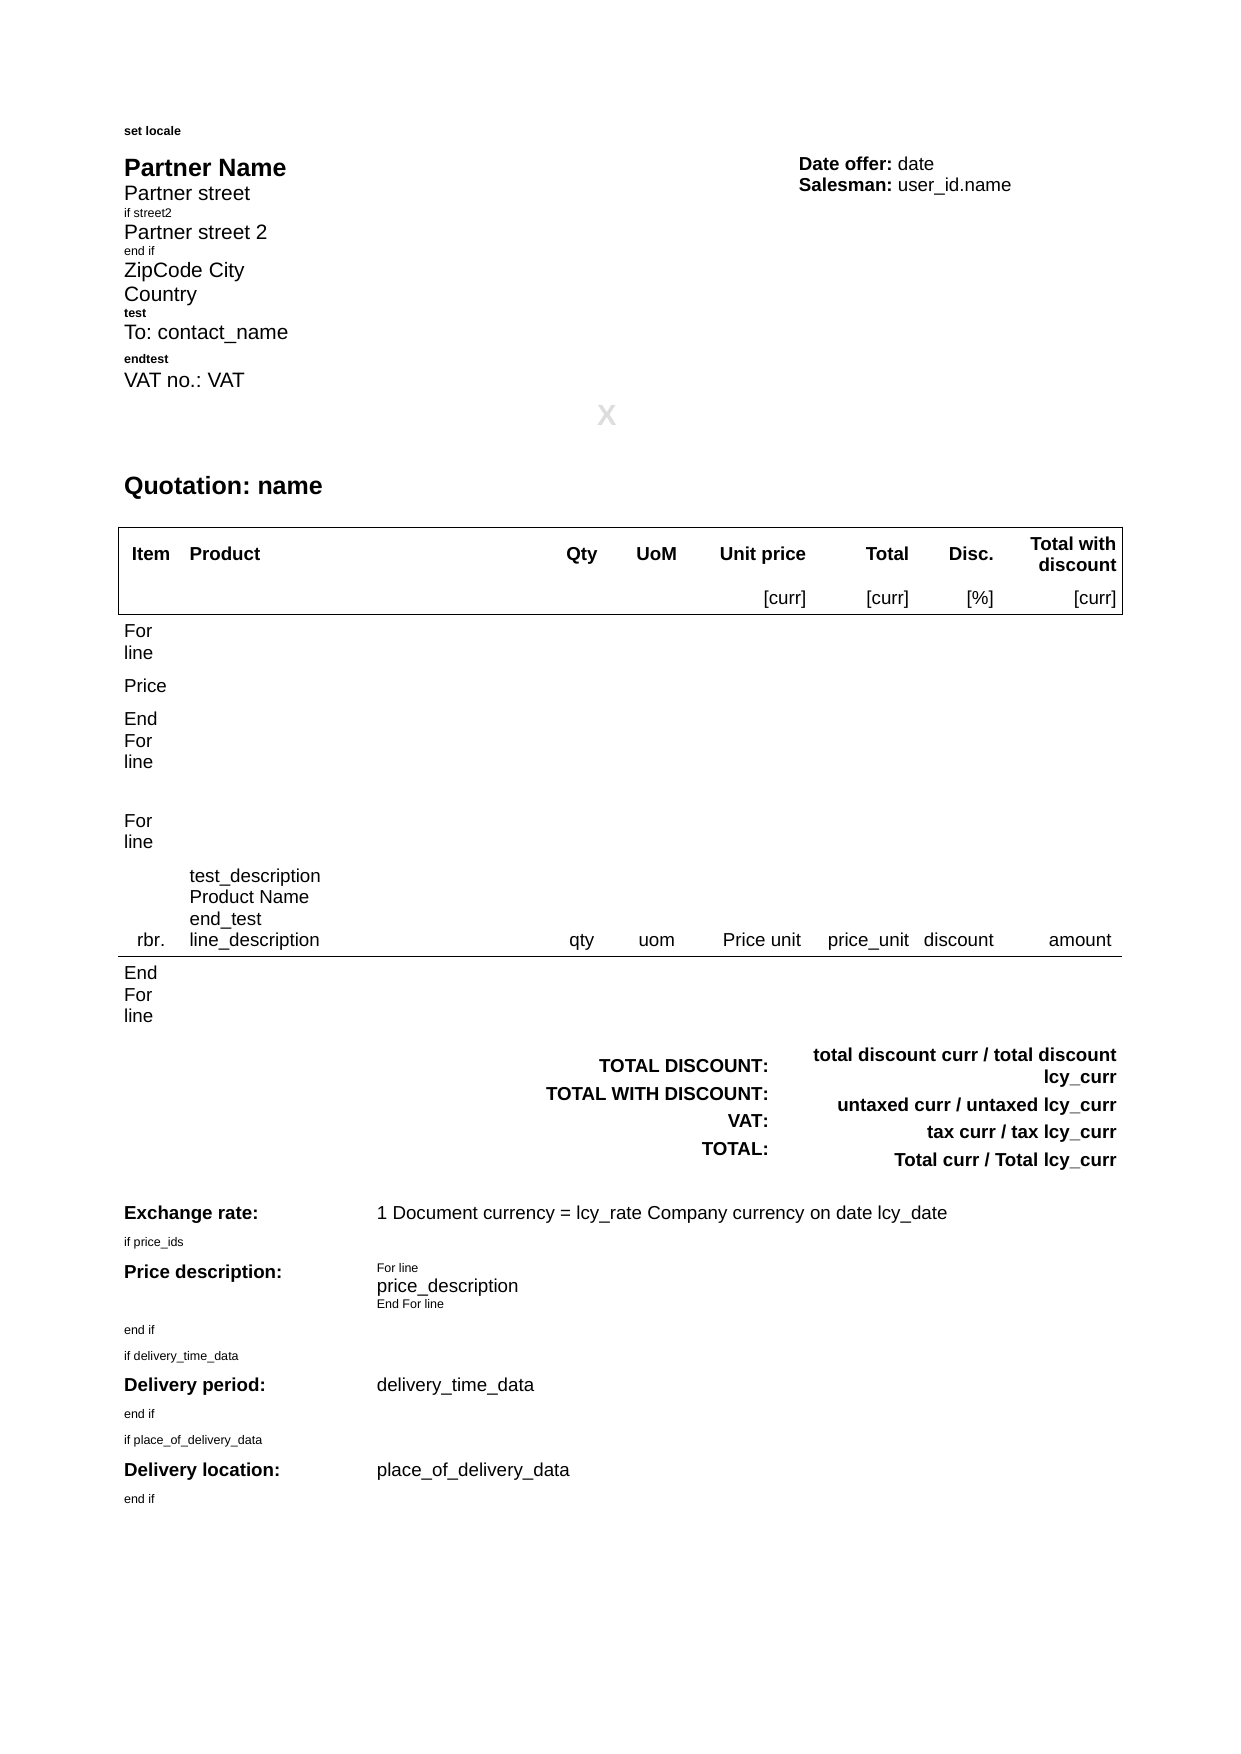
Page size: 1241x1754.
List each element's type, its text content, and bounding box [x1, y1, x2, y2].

table_cell [614, 615, 699, 669]
table_cell [699, 804, 812, 859]
table_cell [119, 581, 184, 614]
table_cell [915, 702, 999, 778]
table_cell Date offer: date Salesman: user_id.name [793, 147, 1122, 398]
table_cell [curr] [999, 581, 1122, 614]
table_cell [999, 804, 1122, 859]
table_cell [%] [915, 581, 999, 614]
table_cell For line price_description End For line [371, 1255, 1122, 1317]
table_header Exchange rate: [118, 1196, 371, 1229]
table_cell test_description Product Name end_test line_description [184, 859, 549, 956]
table_header 1 Document currency = lcy_rate Company currency on date lcy_date [371, 1196, 1122, 1229]
table_cell place_of_delivery_data [371, 1453, 1122, 1486]
table_cell [999, 957, 1122, 1033]
table_cell discount [915, 859, 999, 956]
table_cell [915, 804, 999, 859]
table_cell [999, 615, 1122, 669]
table_cell [699, 615, 812, 669]
table_cell amount [999, 859, 1122, 956]
table_cell [915, 957, 999, 1033]
table_cell [614, 804, 699, 859]
table_header Item [119, 528, 184, 581]
table_header Disc. [915, 528, 999, 581]
table_cell total discount curr / total discount lcy_curr untaxed curr / untaxed lcy_curr tax curr / tax lcy_curr Total curr / Total lcy_curr [774, 1033, 1122, 1182]
table_cell [549, 957, 614, 1033]
table_cell [812, 804, 915, 859]
table_cell [184, 702, 549, 778]
table_cell Delivery period: [118, 1368, 371, 1401]
table_cell [184, 957, 549, 1033]
table_cell [812, 702, 915, 778]
table_cell rbr. [118, 859, 184, 956]
table_cell Price description: [118, 1255, 371, 1317]
table_cell end if [118, 1486, 1122, 1512]
table_cell [614, 957, 699, 1033]
table_cell price_unit [812, 859, 915, 956]
table_cell End For line [118, 702, 184, 778]
table_cell [curr] [699, 581, 812, 614]
table_cell uom [614, 859, 699, 956]
table_cell [915, 615, 999, 669]
table_cell TOTAL DISCOUNT: TOTAL WITH DISCOUNT: VAT: TOTAL: [118, 1033, 774, 1182]
table_cell For line [118, 804, 184, 859]
table_cell [549, 702, 614, 778]
table_cell [curr] [812, 581, 915, 614]
table_header Unit price [699, 528, 812, 581]
table_header if delivery_time_data [118, 1343, 1122, 1368]
table_cell [184, 615, 549, 669]
table_cell Price [118, 669, 1122, 702]
table_cell qty [549, 859, 614, 956]
table_header Product [184, 528, 549, 581]
table_cell [184, 581, 549, 614]
table_cell [549, 804, 614, 859]
table_header Total [812, 528, 915, 581]
table_cell [699, 957, 812, 1033]
table_header Qty [549, 528, 614, 581]
table_cell [614, 702, 699, 778]
table_header UoM [614, 528, 699, 581]
table_cell end if [118, 1317, 1122, 1342]
table_cell [184, 804, 549, 859]
table_cell delivery_time_data [371, 1368, 1122, 1401]
table_cell End For line [118, 957, 184, 1033]
table_cell Partner Name Partner street if street2 Partner street 2 end if ZipCode City Country test To: contact_name endtest VAT no.: VAT [118, 147, 793, 398]
table_cell Delivery location: [118, 1453, 371, 1486]
table_cell [549, 615, 614, 669]
table_cell For line [118, 615, 184, 669]
table_cell [812, 957, 915, 1033]
text X [118, 398, 1095, 431]
table_cell end if [118, 1401, 1122, 1427]
table_cell [812, 615, 915, 669]
table_header Total with discount [999, 528, 1122, 581]
table_cell [118, 778, 1122, 804]
table_cell Price unit [699, 859, 812, 956]
table_cell [614, 581, 699, 614]
table_cell [549, 581, 614, 614]
table_cell if price_ids [118, 1229, 1122, 1255]
table_header set locale [118, 118, 1122, 147]
table_cell [999, 702, 1122, 778]
table_cell if place_of_delivery_data [118, 1427, 1122, 1453]
table_header Quotation: name [118, 465, 1122, 505]
table_cell [699, 702, 812, 778]
